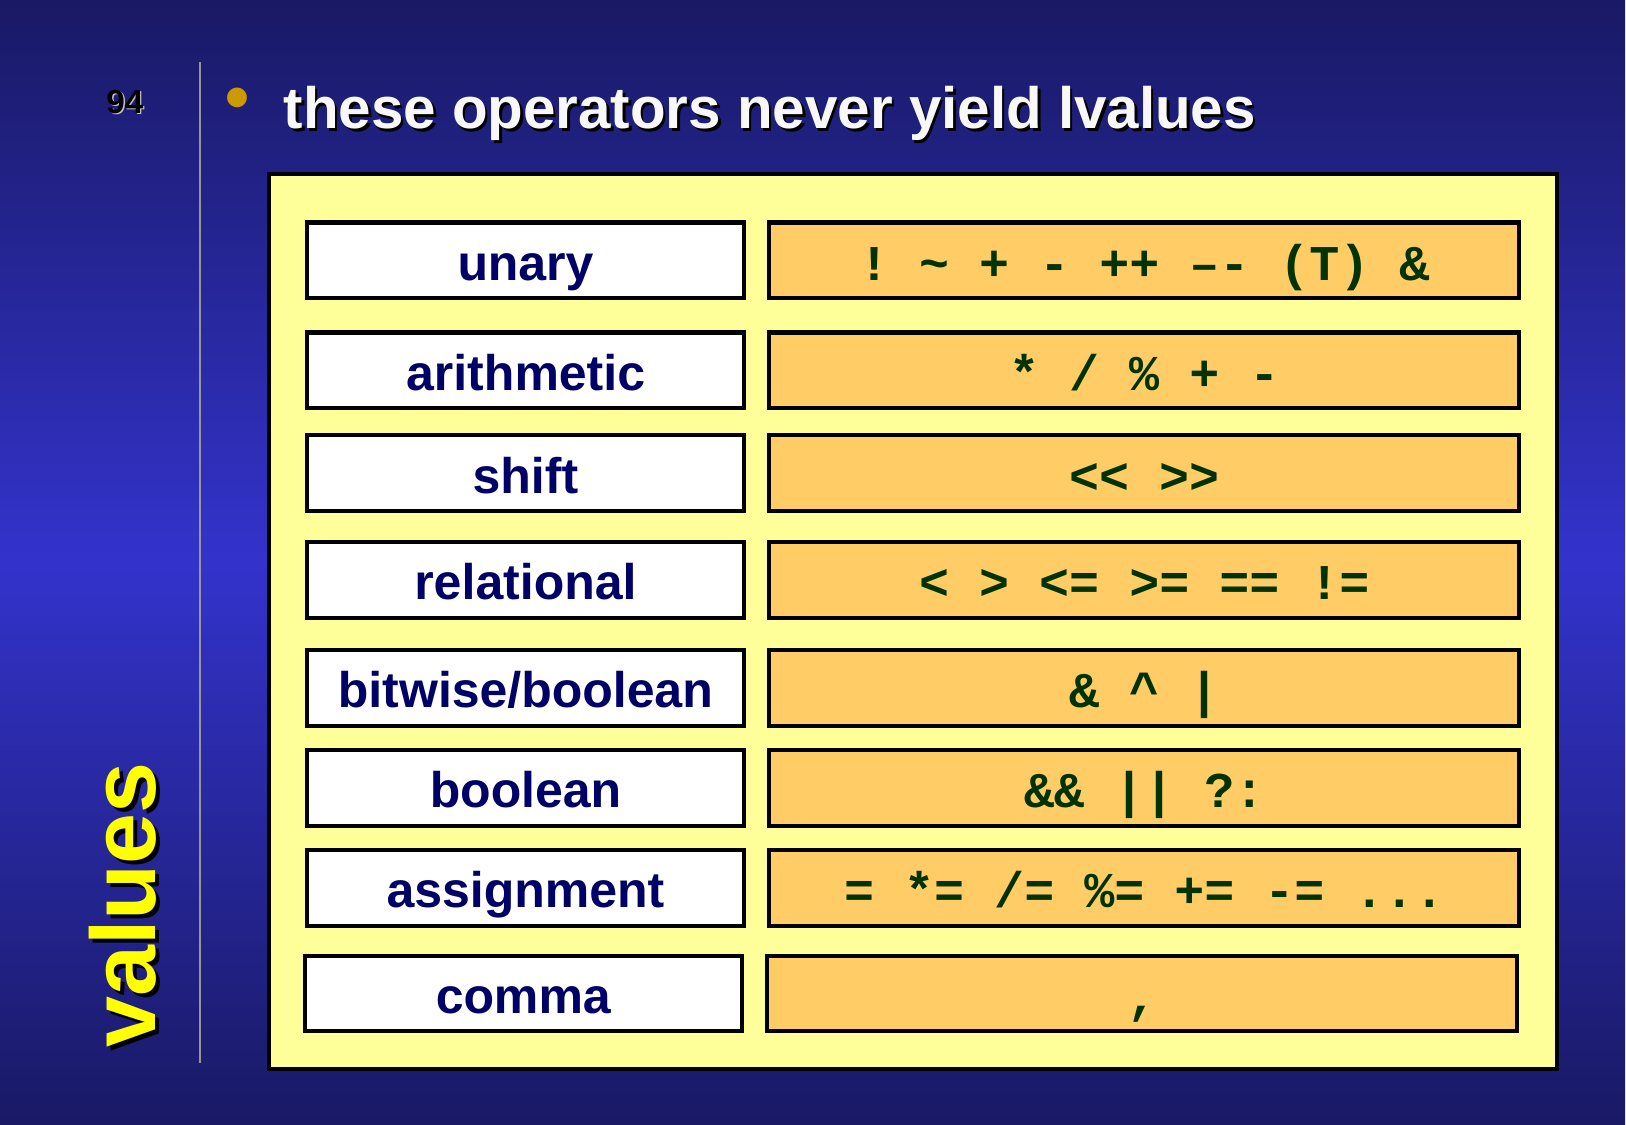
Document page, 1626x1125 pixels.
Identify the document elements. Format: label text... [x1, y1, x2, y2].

title values [50, 187, 188, 1063]
text_box [269, 174, 1557, 1070]
text_box , [767, 955, 1518, 1032]
text_box comma [304, 955, 743, 1032]
list these operators never yield lvalues [212, 62, 1550, 1063]
